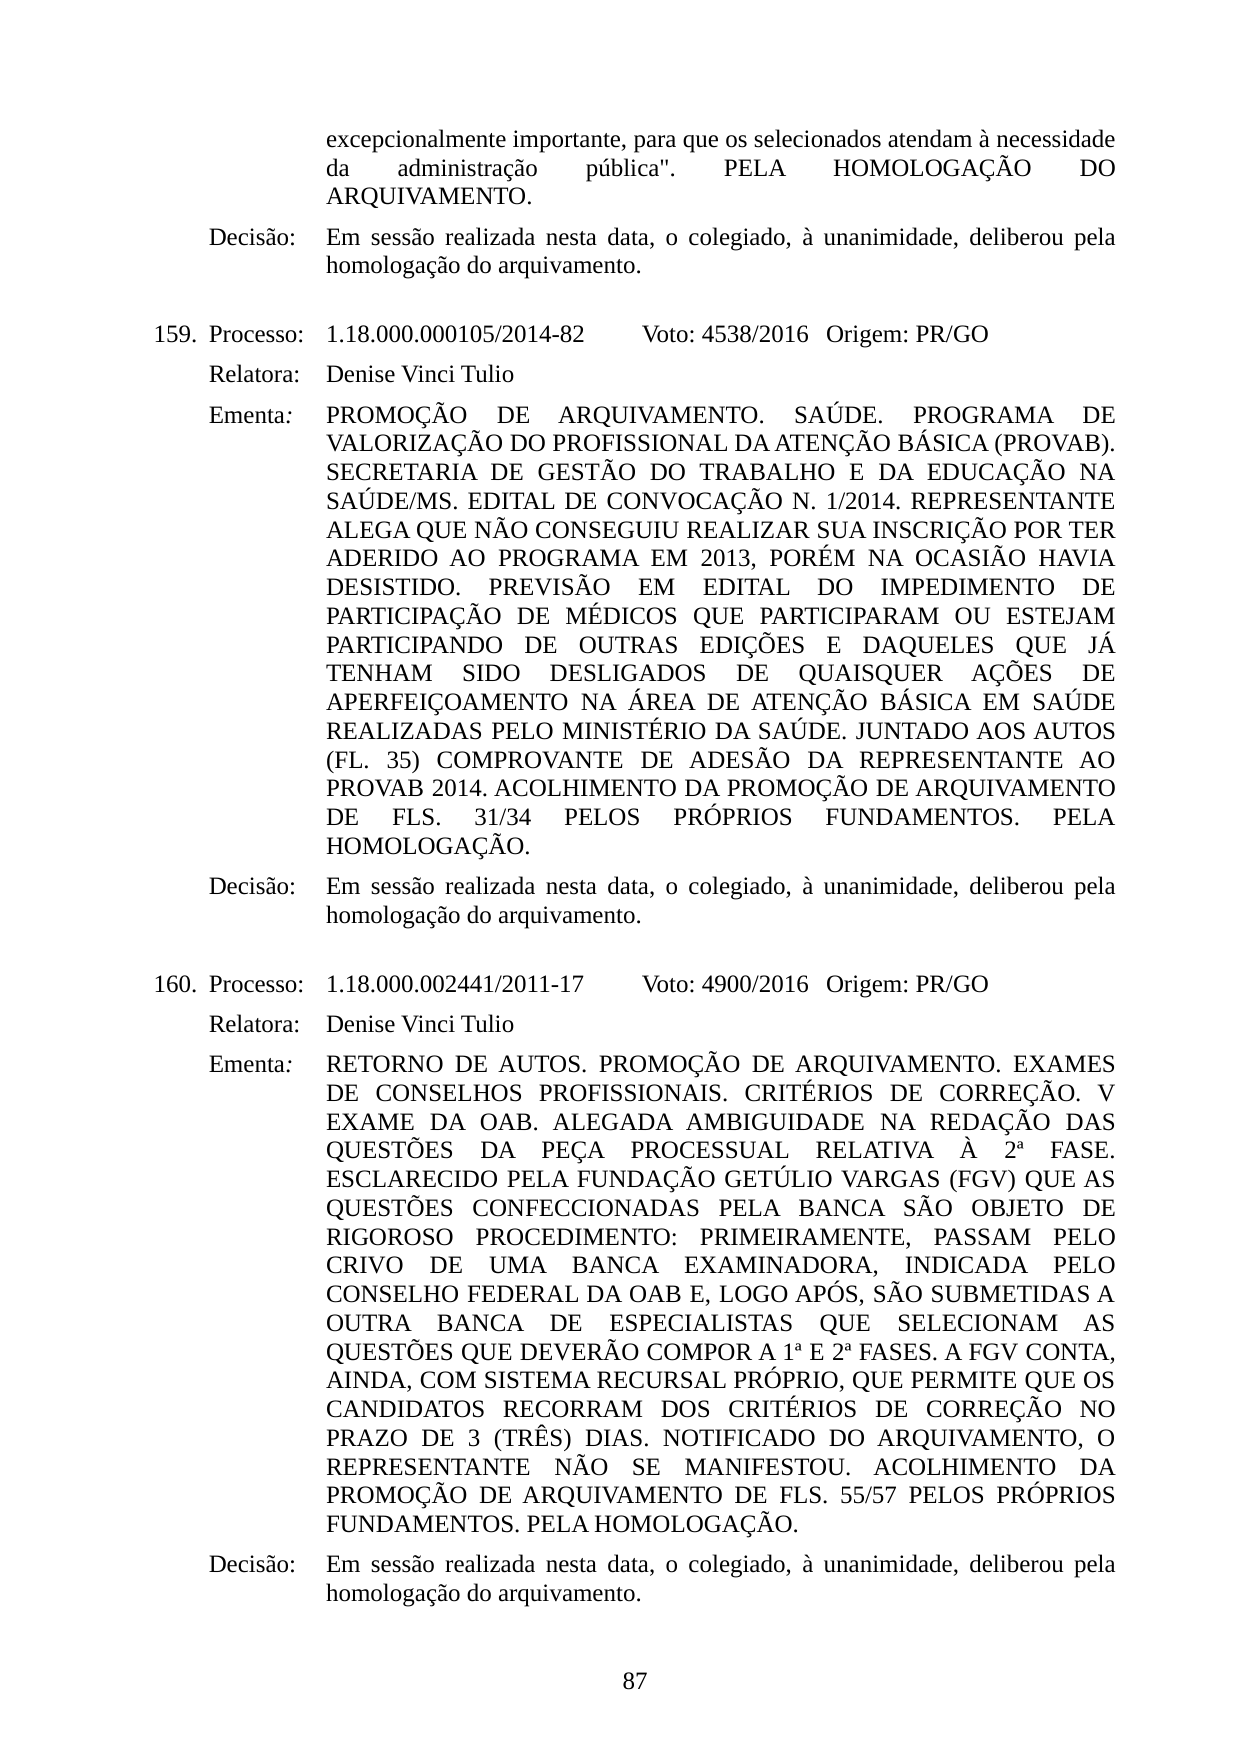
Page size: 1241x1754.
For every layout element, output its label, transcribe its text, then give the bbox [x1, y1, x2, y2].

table_header Voto: 4900/2016 [636, 963, 820, 1003]
table_header Processo: [203, 963, 320, 1003]
table_cell [148, 118, 203, 216]
table_cell Ementa: [203, 1044, 320, 1544]
table_cell [148, 394, 203, 865]
table_cell [148, 1003, 203, 1043]
table_cell RETORNO DE AUTOS. PROMOÇÃO DE ARQUIVAMENTO. EXAMES DE CONSELHOS PROFISSIONAIS. CRITÉRIOS DE CORREÇÃO. V EXAME DA OAB. ALEGADA AMBIGUIDADE NA REDAÇÃO DAS QUESTÕES DA PEÇA PROCESSUAL RELATIVA À 2ª FASE. ESCLARECIDO PELA FUNDAÇÃO GETÚLIO VARGAS (FGV) QUE AS QUESTÕES CONFECCIONADAS PELA BANCA SÃO OBJETO DE RIGOROSO PROCEDIMENTO: PRIMEIRAMENTE, PASSAM PELO CRIVO DE UMA BANCA EXAMINADORA, INDICADA PELO CONSELHO FEDERAL DA OAB E, LOGO APÓS, SÃO SUBMETIDAS A OUTRA BANCA DE ESPECIALISTAS QUE SELECIONAM AS QUESTÕES QUE DEVERÃO COMPOR A 1ª E 2ª FASES. A FGV CONTA, AINDA, COM SISTEMA RECURSAL PRÓPRIO, QUE PERMITE QUE OS CANDIDATOS RECORRAM DOS CRITÉRIOS DE CORREÇÃO NO PRAZO DE 3 (TRÊS) DIAS. NOTIFICADO DO ARQUIVAMENTO, O REPRESENTANTE NÃO SE MANIFESTOU. ACOLHIMENTO DA PROMOÇÃO DE ARQUIVAMENTO DE FLS. 55/57 PELOS PRÓPRIOS FUNDAMENTOS. PELA HOMOLOGAÇÃO. [320, 1044, 1122, 1544]
table_cell [148, 1044, 203, 1544]
table_cell Ementa: [203, 394, 320, 865]
table_header 160. [148, 963, 203, 1003]
table_cell Relatora: [203, 354, 320, 394]
table_cell [148, 354, 203, 394]
table_cell Em sessão realizada nesta data, o colegiado, à unanimidade, deliberou pela homologação do arquivamento. [320, 216, 1122, 285]
table_header Origem: PR/GO [820, 314, 1122, 354]
table_header Origem: PR/GO [820, 963, 1122, 1003]
table_cell [203, 118, 320, 216]
table_cell [148, 865, 203, 934]
table_cell Relatora: [203, 1003, 320, 1043]
table_cell Decisão: [203, 865, 320, 934]
table_cell Decisão: [203, 1544, 320, 1613]
table_cell [148, 216, 203, 285]
table_header 159. [148, 314, 203, 354]
table_cell PROMOÇÃO DE ARQUIVAMENTO. SAÚDE. PROGRAMA DE VALORIZAÇÃO DO PROFISSIONAL DA ATENÇÃO BÁSICA (PROVAB). SECRETARIA DE GESTÃO DO TRABALHO E DA EDUCAÇÃO NA SAÚDE/MS. EDITAL DE CONVOCAÇÃO N. 1/2014. REPRESENTANTE ALEGA QUE NÃO CONSEGUIU REALIZAR SUA INSCRIÇÃO POR TER ADERIDO AO PROGRAMA EM 2013, PORÉM NA OCASIÃO HAVIA DESISTIDO. PREVISÃO EM EDITAL DO IMPEDIMENTO DE PARTICIPAÇÃO DE MÉDICOS QUE PARTICIPARAM OU ESTEJAM PARTICIPANDO DE OUTRAS EDIÇÕES E DAQUELES QUE JÁ TENHAM SIDO DESLIGADOS DE QUAISQUER AÇÕES DE APERFEIÇOAMENTO NA ÁREA DE ATENÇÃO BÁSICA EM SAÚDE REALIZADAS PELO MINISTÉRIO DA SAÚDE. JUNTADO AOS AUTOS (FL. 35) COMPROVANTE DE ADESÃO DA REPRESENTANTE AO PROVAB 2014. ACOLHIMENTO DA PROMOÇÃO DE ARQUIVAMENTO DE FLS. 31/34 PELOS PRÓPRIOS FUNDAMENTOS. PELA HOMOLOGAÇÃO. [320, 394, 1122, 865]
table_cell [148, 1544, 203, 1613]
table_cell Denise Vinci Tulio [320, 354, 1122, 394]
table_header 1.18.000.000105/2014-82 [320, 314, 636, 354]
table_cell Em sessão realizada nesta data, o colegiado, à unanimidade, deliberou pela homologação do arquivamento. [320, 865, 1122, 934]
table_cell excepcionalmente importante, para que os selecionados atendam à necessidade da administração pública". PELA HOMOLOGAÇÃO DO ARQUIVAMENTO. [320, 118, 1122, 216]
table_cell Denise Vinci Tulio [320, 1003, 1122, 1043]
table_header 1.18.000.002441/2011-17 [320, 963, 636, 1003]
table_header Processo: [203, 314, 320, 354]
table_cell Em sessão realizada nesta data, o colegiado, à unanimidade, deliberou pela homologação do arquivamento. [320, 1544, 1122, 1613]
table_header Voto: 4538/2016 [636, 314, 820, 354]
table_cell Decisão: [203, 216, 320, 285]
